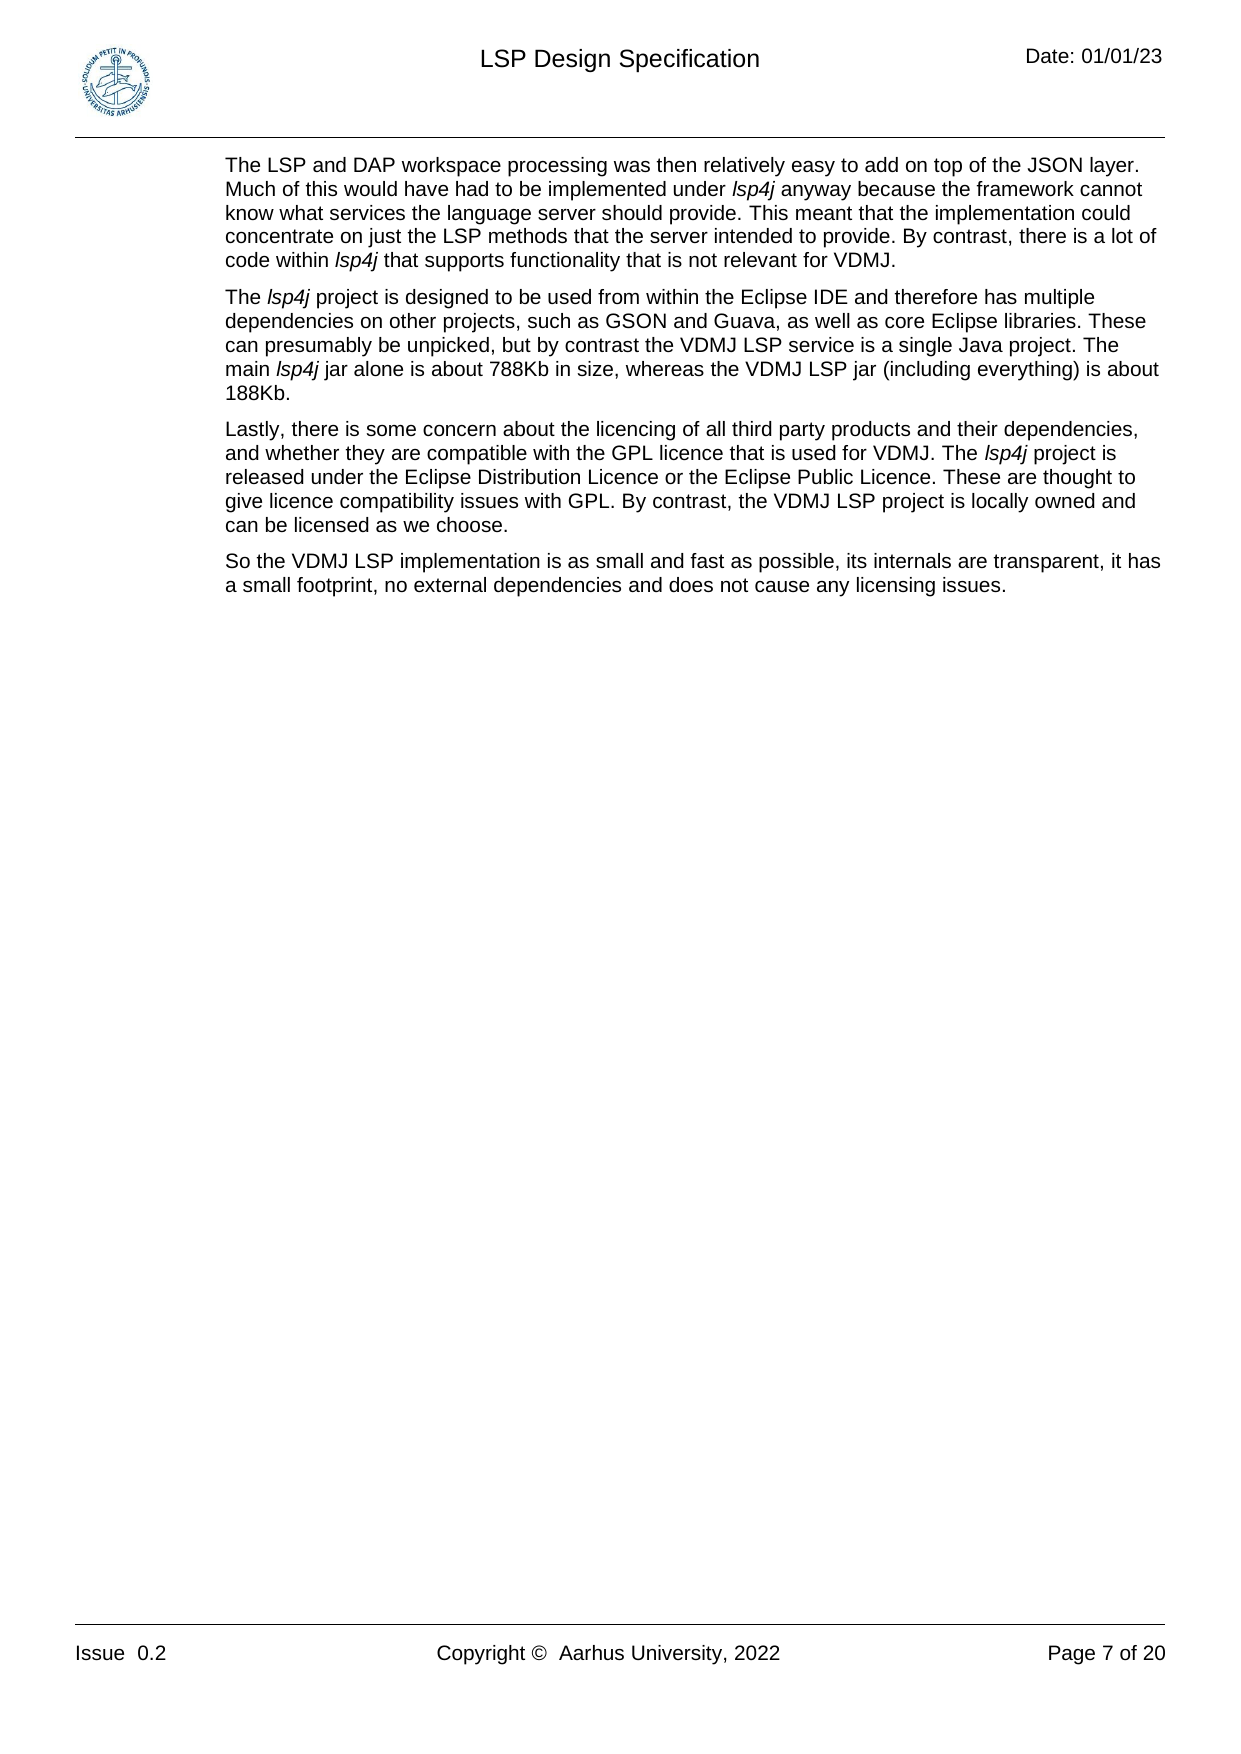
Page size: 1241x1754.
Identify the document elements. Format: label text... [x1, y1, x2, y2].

text The lsp4j project is designed to be used from within the Eclipse IDE and therefore has multiple dependencies on other projects, such as GSON and Guava, as well as core Eclipse libraries. These can presumably be unpicked, but by contrast the VDMJ LSP service is a single Java project. The main lsp4j jar alone is about 788Kb in size, whereas the VDMJ LSP jar (including everything) is about 188Kb. [225, 285, 1165, 405]
text So the VDMJ LSP implementation is as small and fast as possible, its internals are transparent, it has a small footprint, no external dependencies and does not cause any licensing issues. [225, 550, 1165, 598]
text Lastly, there is some concern about the licencing of all third party products and their dependencies, and whether they are compatible with the GPL licence that is used for VDMJ. The lsp4j project is released under the Eclipse Distribution Licence or the Eclipse Public Licence. These are thought to give licence compatibility issues with GPL. By contrast, the VDMJ LSP project is locally owned and can be licensed as we choose. [225, 417, 1165, 537]
picture [78, 44, 153, 120]
text The LSP and DAP workspace processing was then relatively easy to add on top of the JSON layer. Much of this would have had to be implemented under lsp4j anyway because the framework cannot know what services the language server should provide. This meant that the implementation could concentrate on just the LSP methods that the server intended to provide. By contrast, there is a lot of code within lsp4j that supports functionality that is not relevant for VDMJ. [225, 153, 1165, 273]
